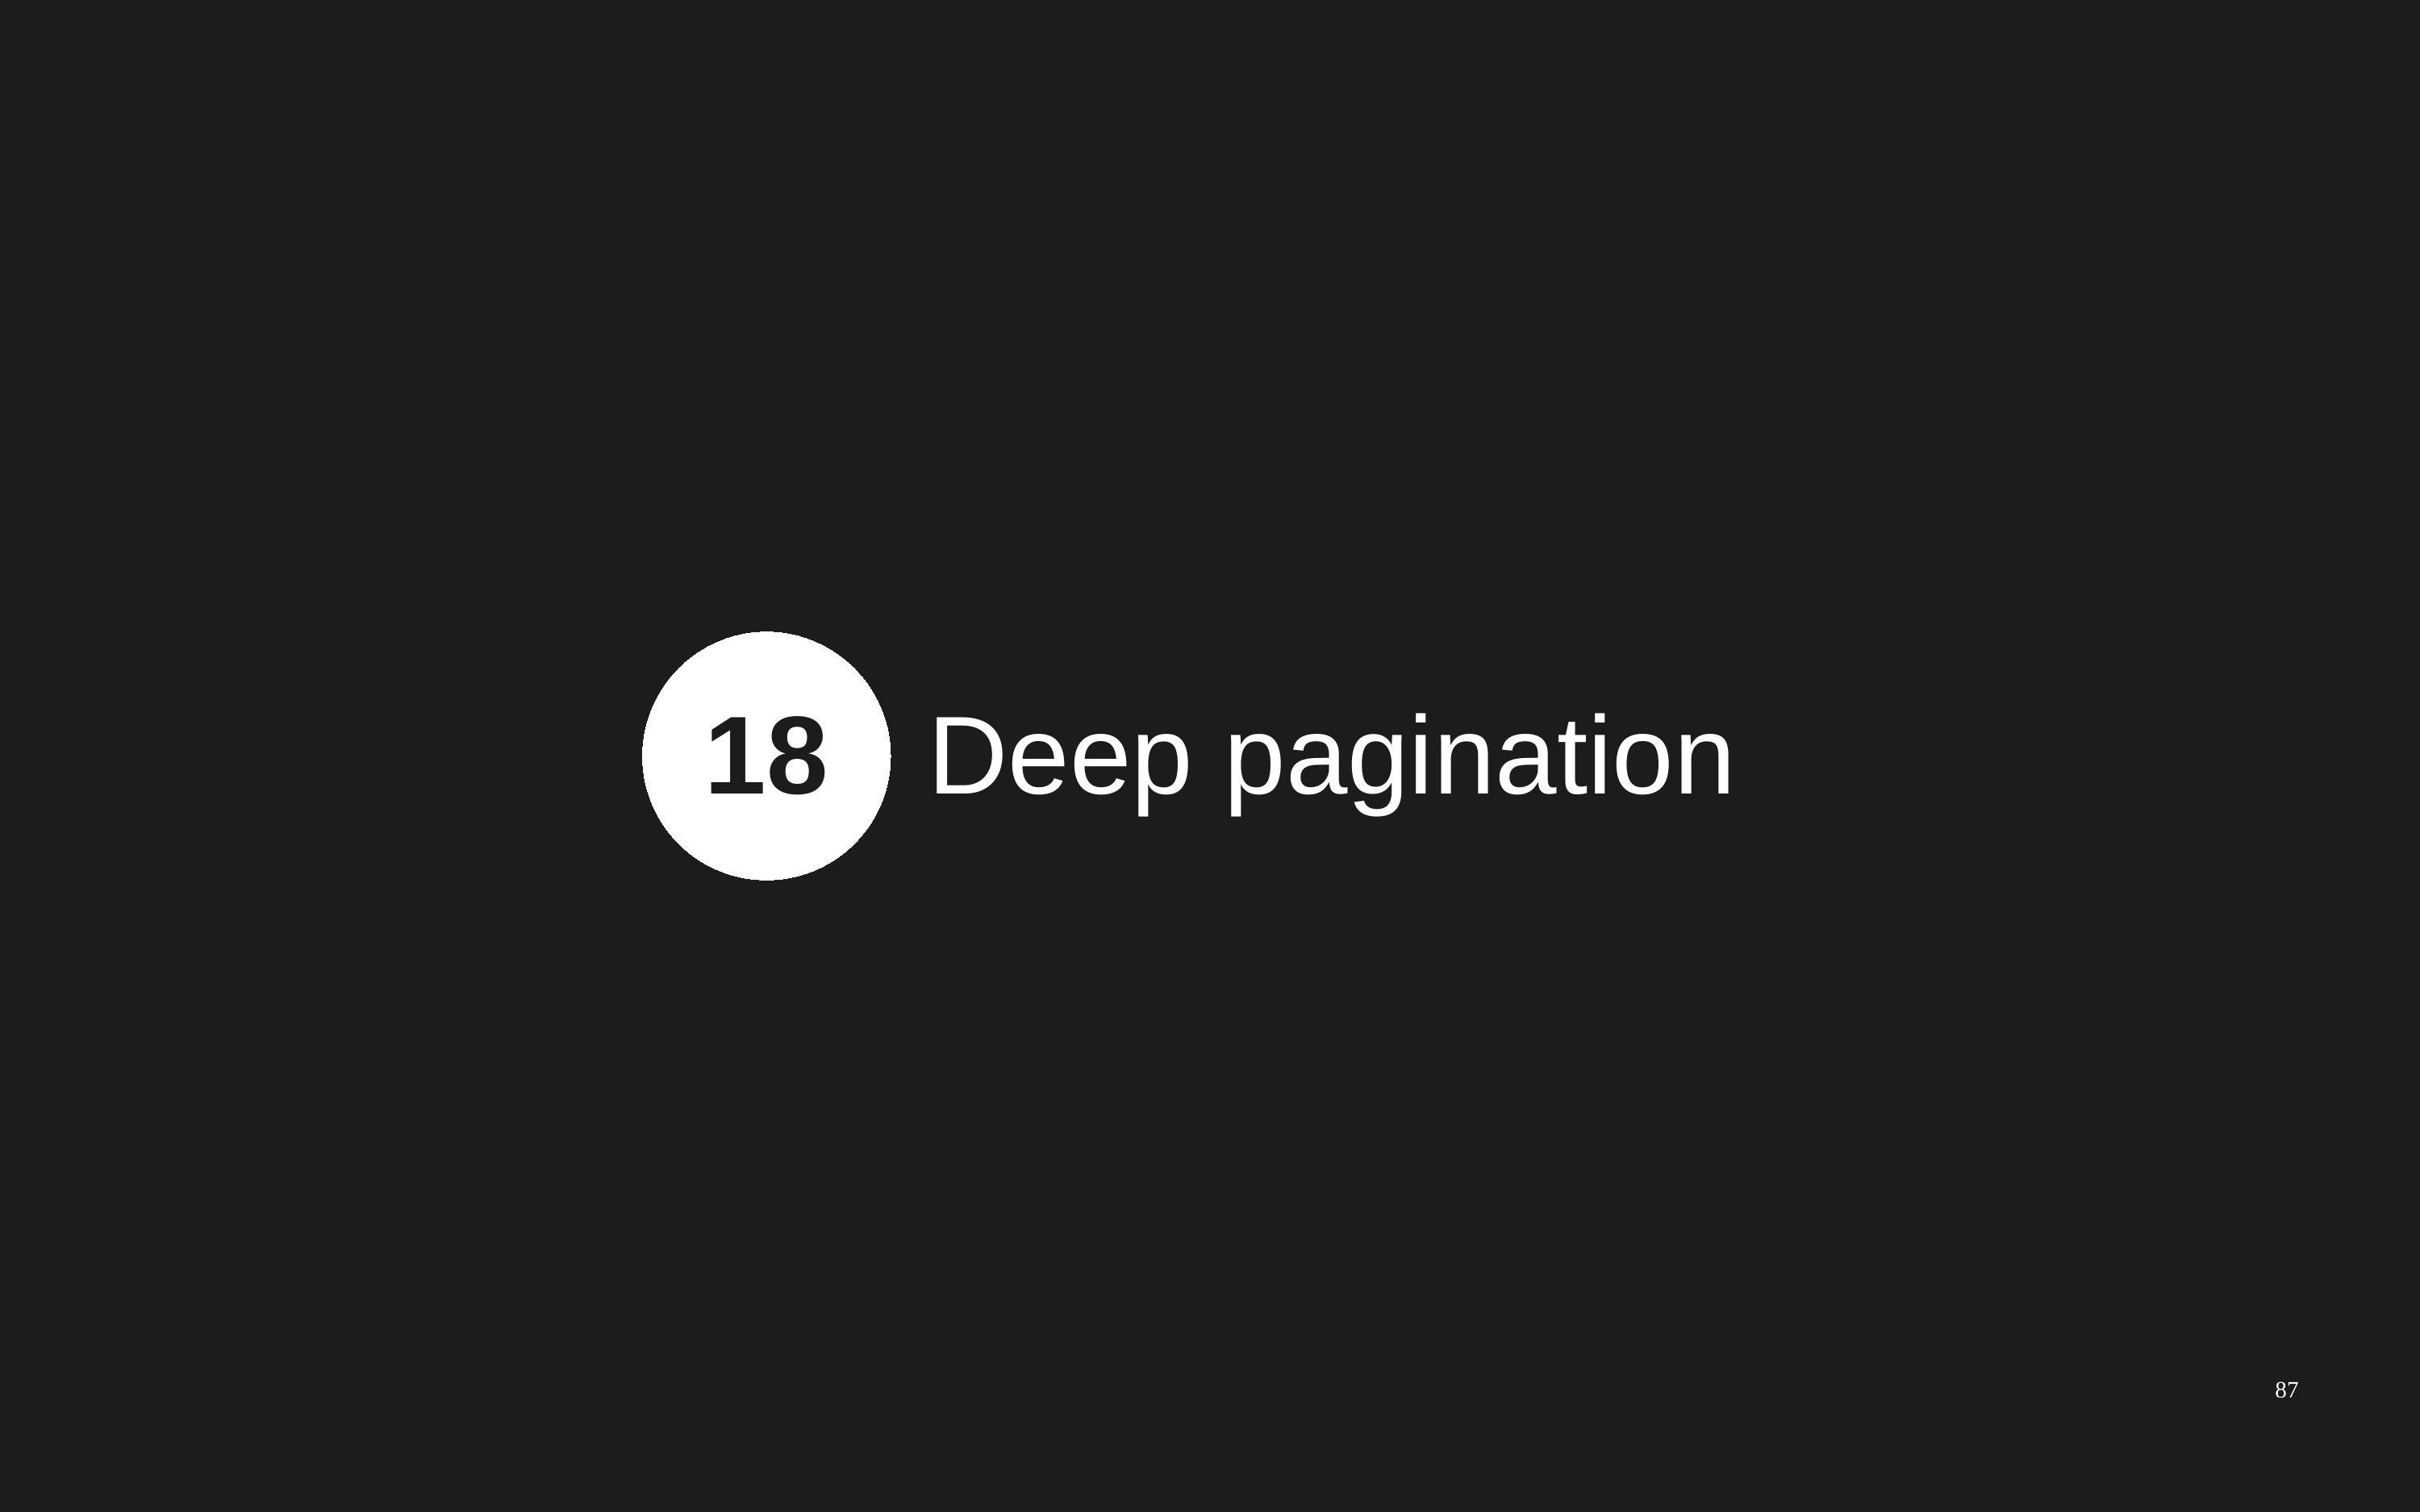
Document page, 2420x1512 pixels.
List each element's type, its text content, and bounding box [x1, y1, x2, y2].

text_box 18 [642, 631, 891, 881]
text_box Deep pagination [916, 661, 1778, 851]
